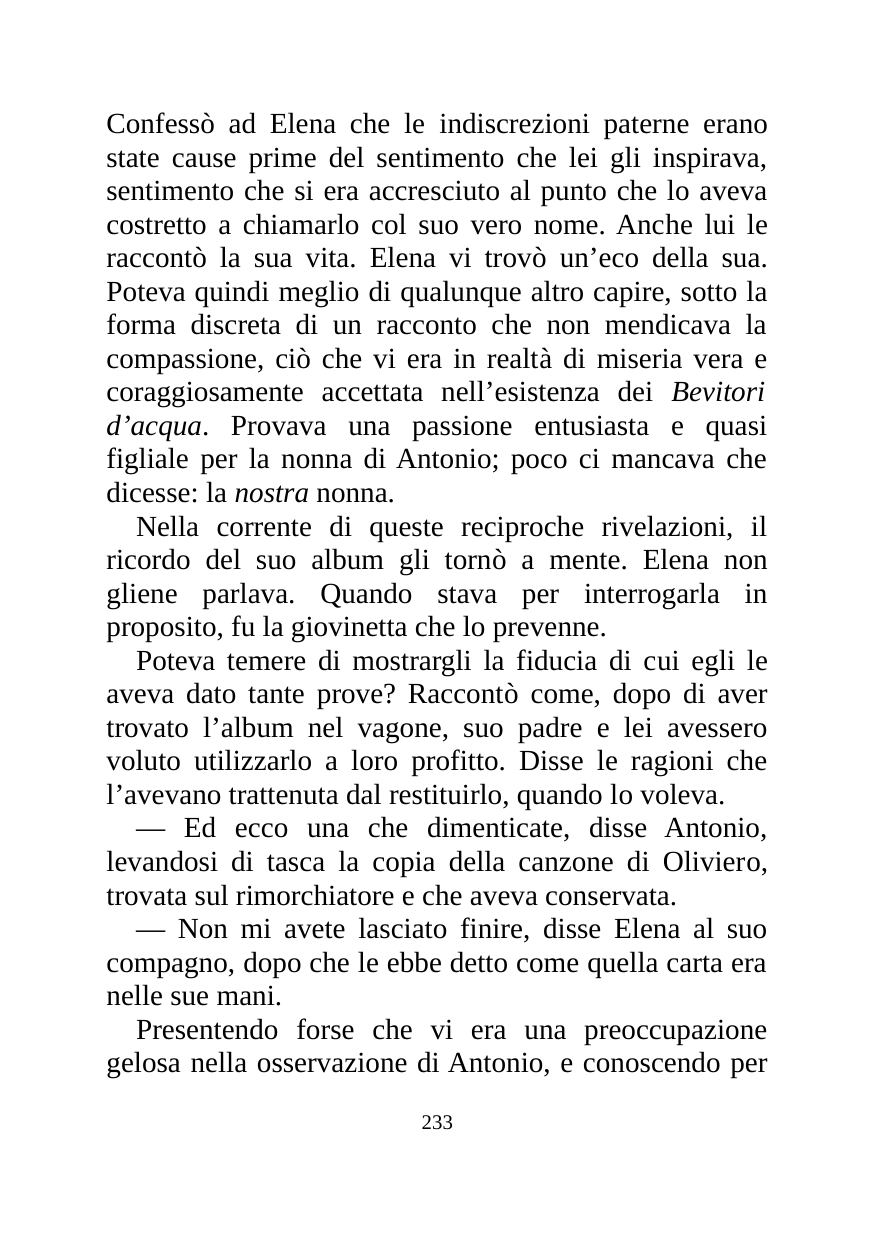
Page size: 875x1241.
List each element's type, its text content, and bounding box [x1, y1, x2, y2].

text Poteva temere di mostrargli la fiducia di cui egli le aveva dato tante prove? Raccontò come, dopo di aver trovato l’album nel vagone, suo padre e lei avessero voluto utilizzarlo a loro profitto. Disse le ragioni che l’avevano trattenuta dal restituirlo, quando lo voleva. [106, 643, 768, 811]
text — Ed ecco una che dimenticate, disse Antonio, levandosi di tasca la copia della canzone di Oliviero, trovata sul rimorchiatore e che aveva conservata. [106, 811, 768, 911]
text Nella corrente di queste reciproche rivelazioni, il ricordo del suo album gli tornò a mente. Elena non gliene parlava. Quando stava per interrogarla in proposito, fu la giovinetta che lo prevenne. [106, 509, 768, 643]
text Presentendo forse che vi era una preoccupazione gelosa nella osservazione di Antonio, e conoscendo per [106, 1012, 768, 1079]
text Confessò ad Elena che le indiscrezioni paterne erano state cause prime del sentimento che lei gli inspirava, sentimento che si era accresciuto al punto che lo aveva costretto a chiamarlo col suo vero nome. Anche lui le raccontò la sua vita. Elena vi trovò un’eco della sua. Poteva quindi meglio di qualunque altro capire, sotto la forma discreta di un racconto che non mendicava la compassione, ciò che vi era in realtà di miseria vera e coraggiosamente accettata nell’esistenza dei Bevitori d’acqua. Provava una passione entusiasta e quasi figliale per la nonna di Antonio; poco ci mancava che dicesse: la nostra nonna. [106, 106, 768, 509]
text — Non mi avete lasciato finire, disse Elena al suo compagno, dopo che le ebbe detto come quella carta era nelle sue mani. [106, 911, 768, 1012]
